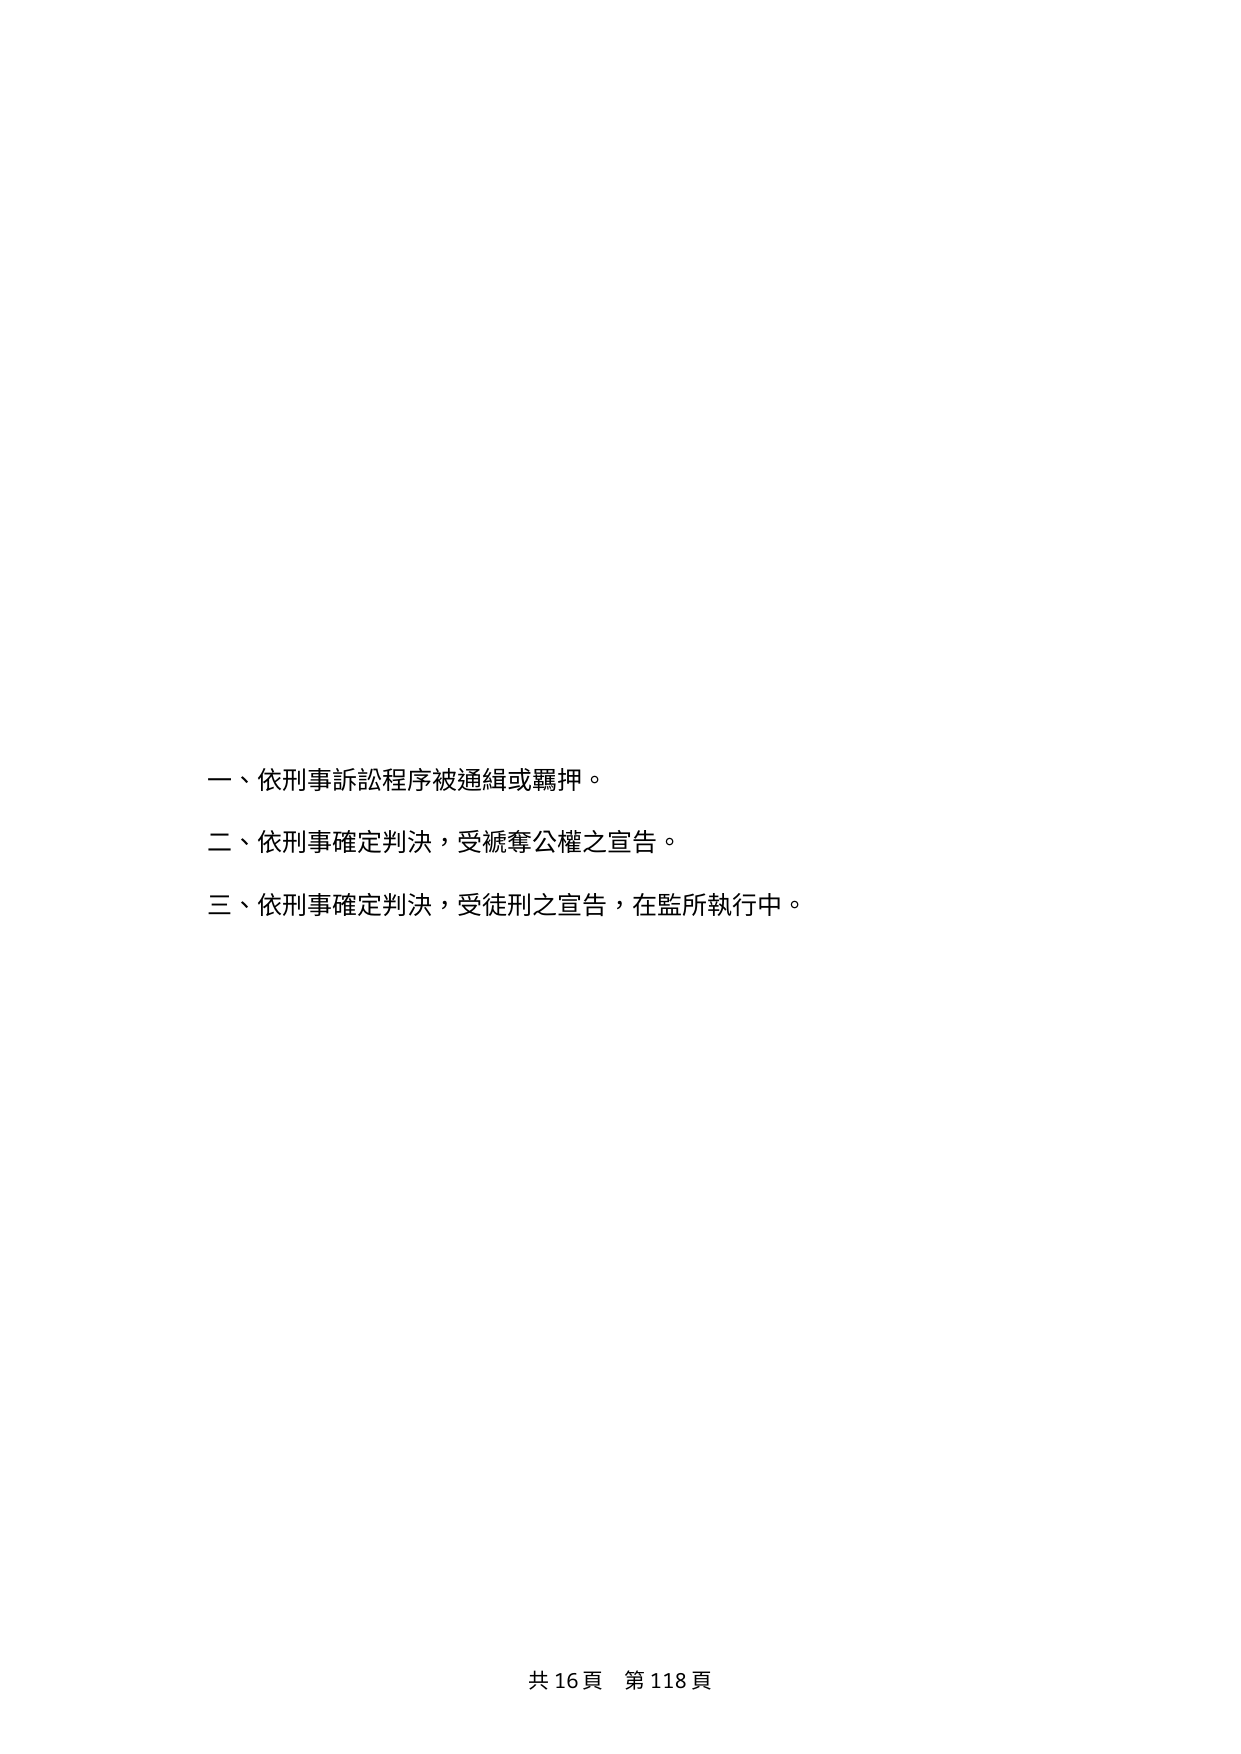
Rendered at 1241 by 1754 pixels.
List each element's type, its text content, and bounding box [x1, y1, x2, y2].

text 一、依刑事訴訟程序被通緝或羈押。 [207, 737, 1122, 799]
text 三、依刑事確定判決，受徒刑之宣告，在監所執行中。 [207, 862, 1122, 924]
text 二、依刑事確定判決，受褫奪公權之宣告。 [207, 799, 1122, 862]
